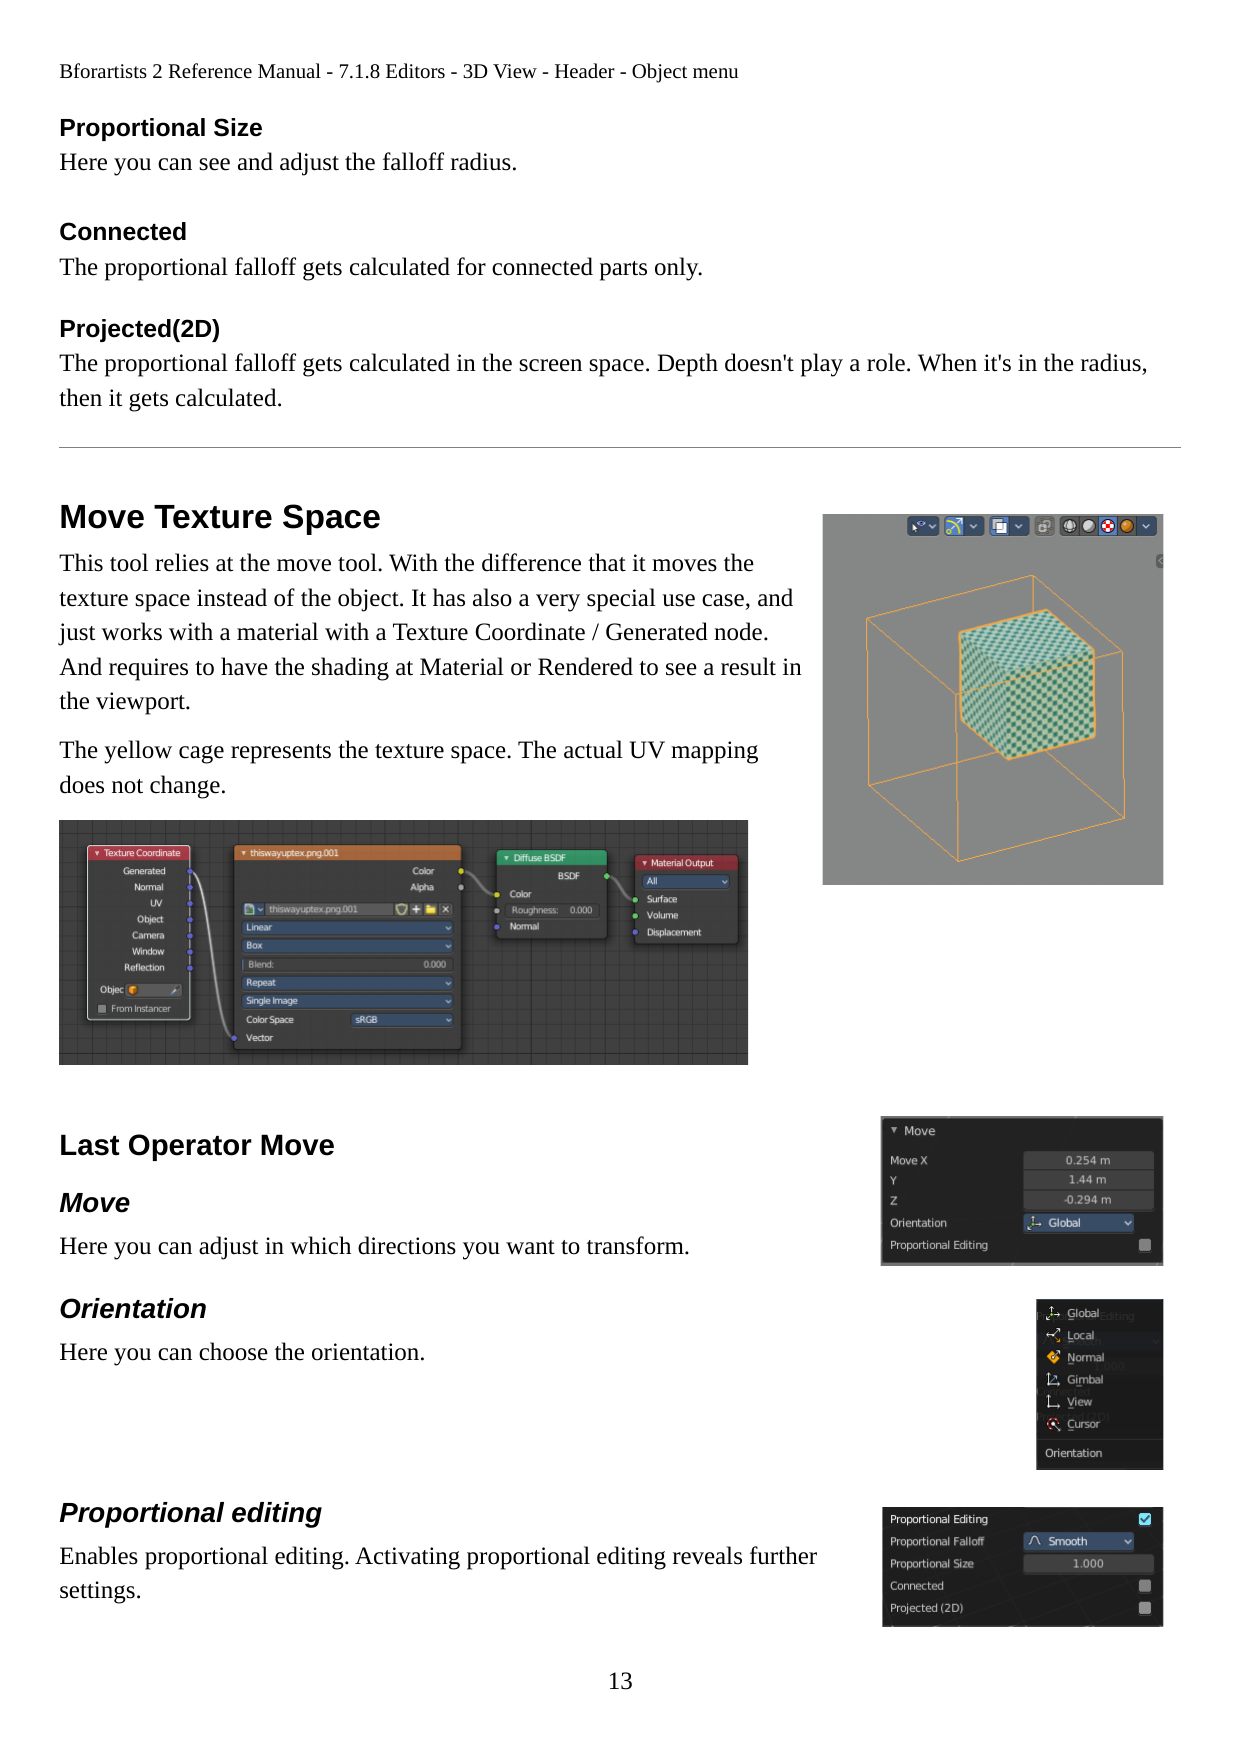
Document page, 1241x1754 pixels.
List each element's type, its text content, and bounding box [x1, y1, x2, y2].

subtitle [1164, 1186, 1181, 1218]
subtitle Connected [59, 217, 1181, 246]
text This tool relies at the move tool. With the difference that it moves the texture space instead of the object. It has also a very special use case, and just works with a material with a Texture Coordinate / Generated node. And requires to have the shading at Material or Rendered to see a result in the viewport. [59, 548, 822, 715]
subtitle Projected(2D) [59, 314, 1181, 342]
text Here you can choose the orientation. [59, 1337, 1036, 1366]
picture [882, 1507, 1164, 1627]
subtitle Proportional editing [59, 1496, 1181, 1528]
text Enables proportional editing. Activating proportional editing reveals further settings. [59, 1541, 882, 1604]
subtitle Move Texture Space [59, 497, 1181, 536]
text Here you can adjust in which directions you want to transform. [59, 1231, 880, 1259]
subtitle Last Operator Move [59, 1128, 880, 1161]
subtitle Move [59, 1186, 880, 1218]
picture [1036, 1299, 1164, 1470]
text The yellow cage represents the texture space. The actual UV mapping does not change. [59, 735, 822, 798]
text Here you can see and adjust the falloff radius. [59, 147, 1181, 176]
picture [822, 514, 1164, 885]
subtitle [1164, 1128, 1181, 1161]
picture [880, 1116, 1164, 1266]
subtitle Proportional Size [59, 113, 1181, 141]
picture [59, 820, 749, 1065]
subtitle Orientation [59, 1292, 1181, 1324]
text The proportional falloff gets calculated in the screen space. Depth doesn't play a role. When it's in the radius, then it gets calculated. [59, 348, 1181, 412]
text The proportional falloff gets calculated for connected parts only. [59, 252, 1181, 281]
